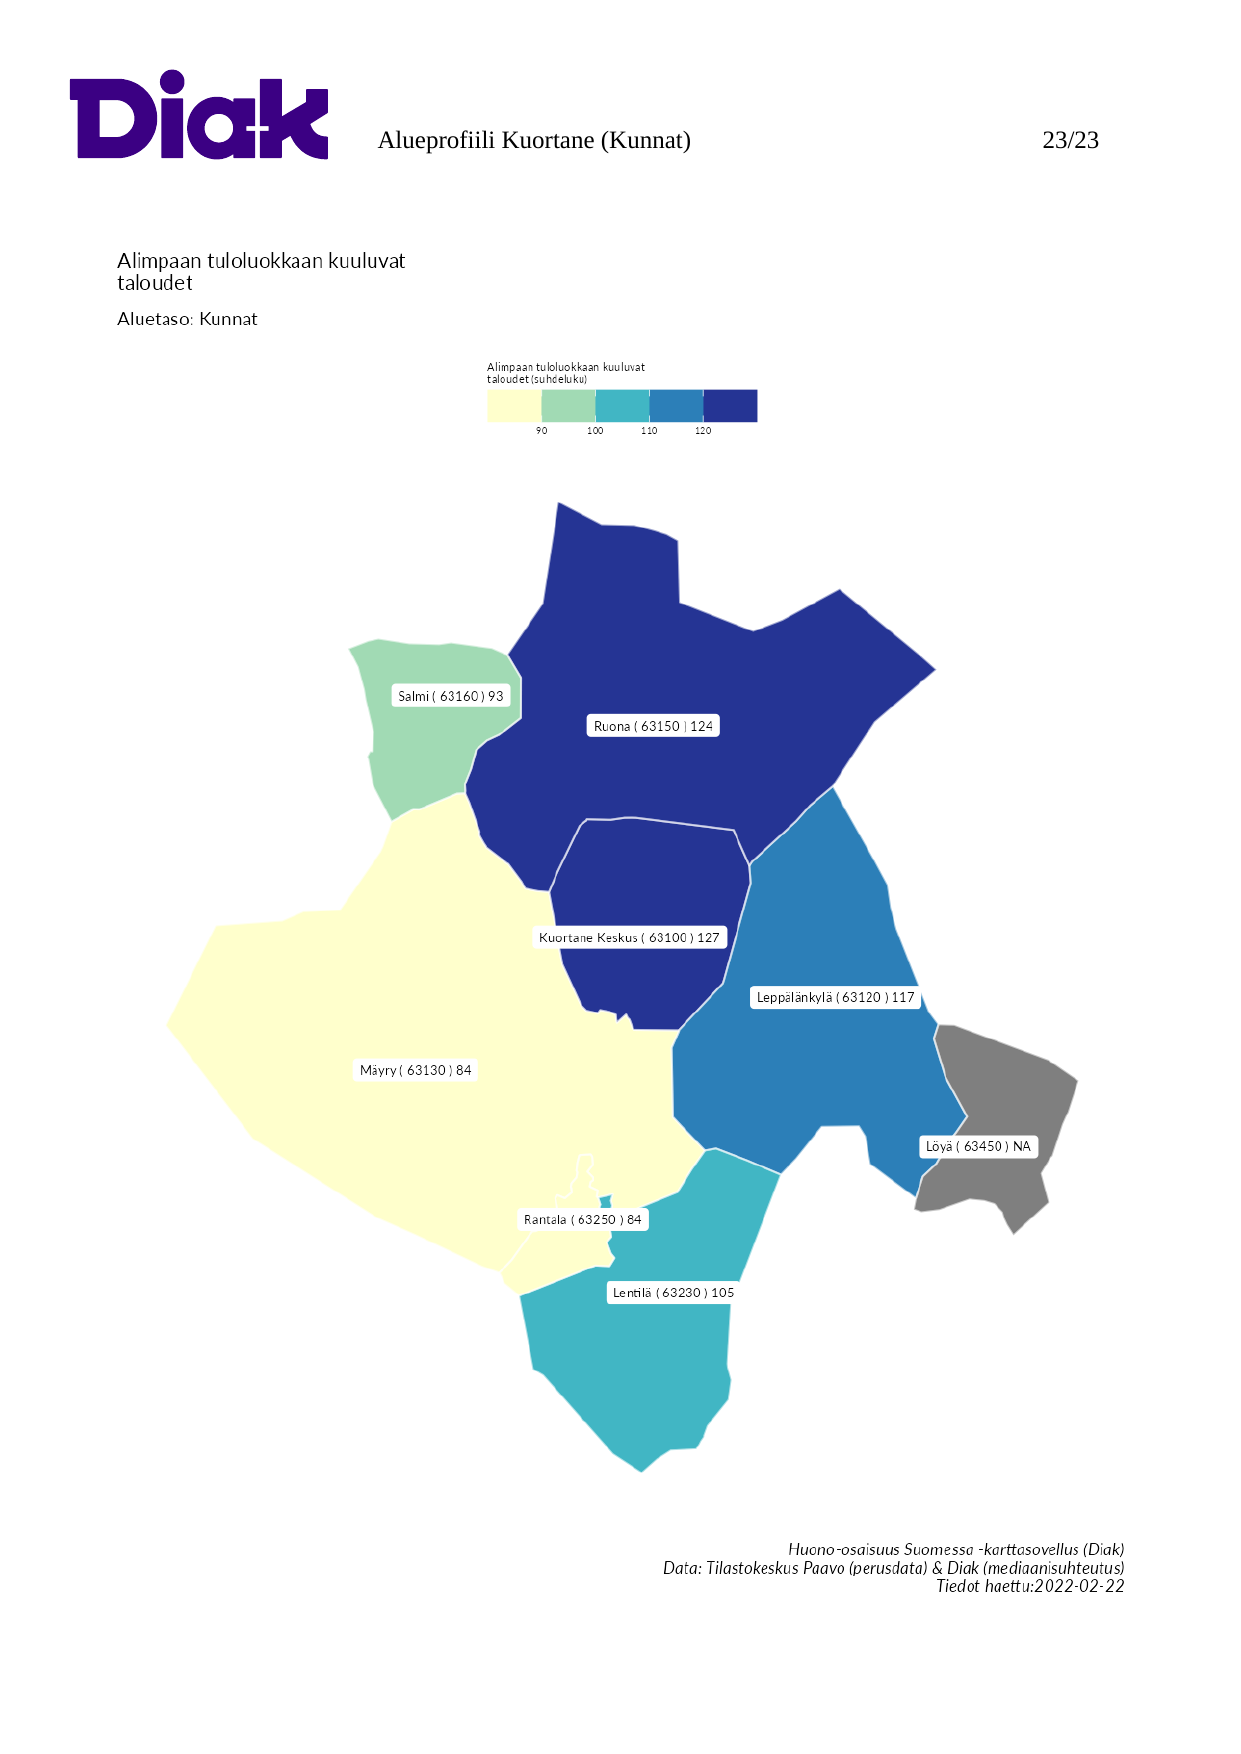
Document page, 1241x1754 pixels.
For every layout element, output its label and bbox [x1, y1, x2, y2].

picture [61, 196, 1179, 1651]
